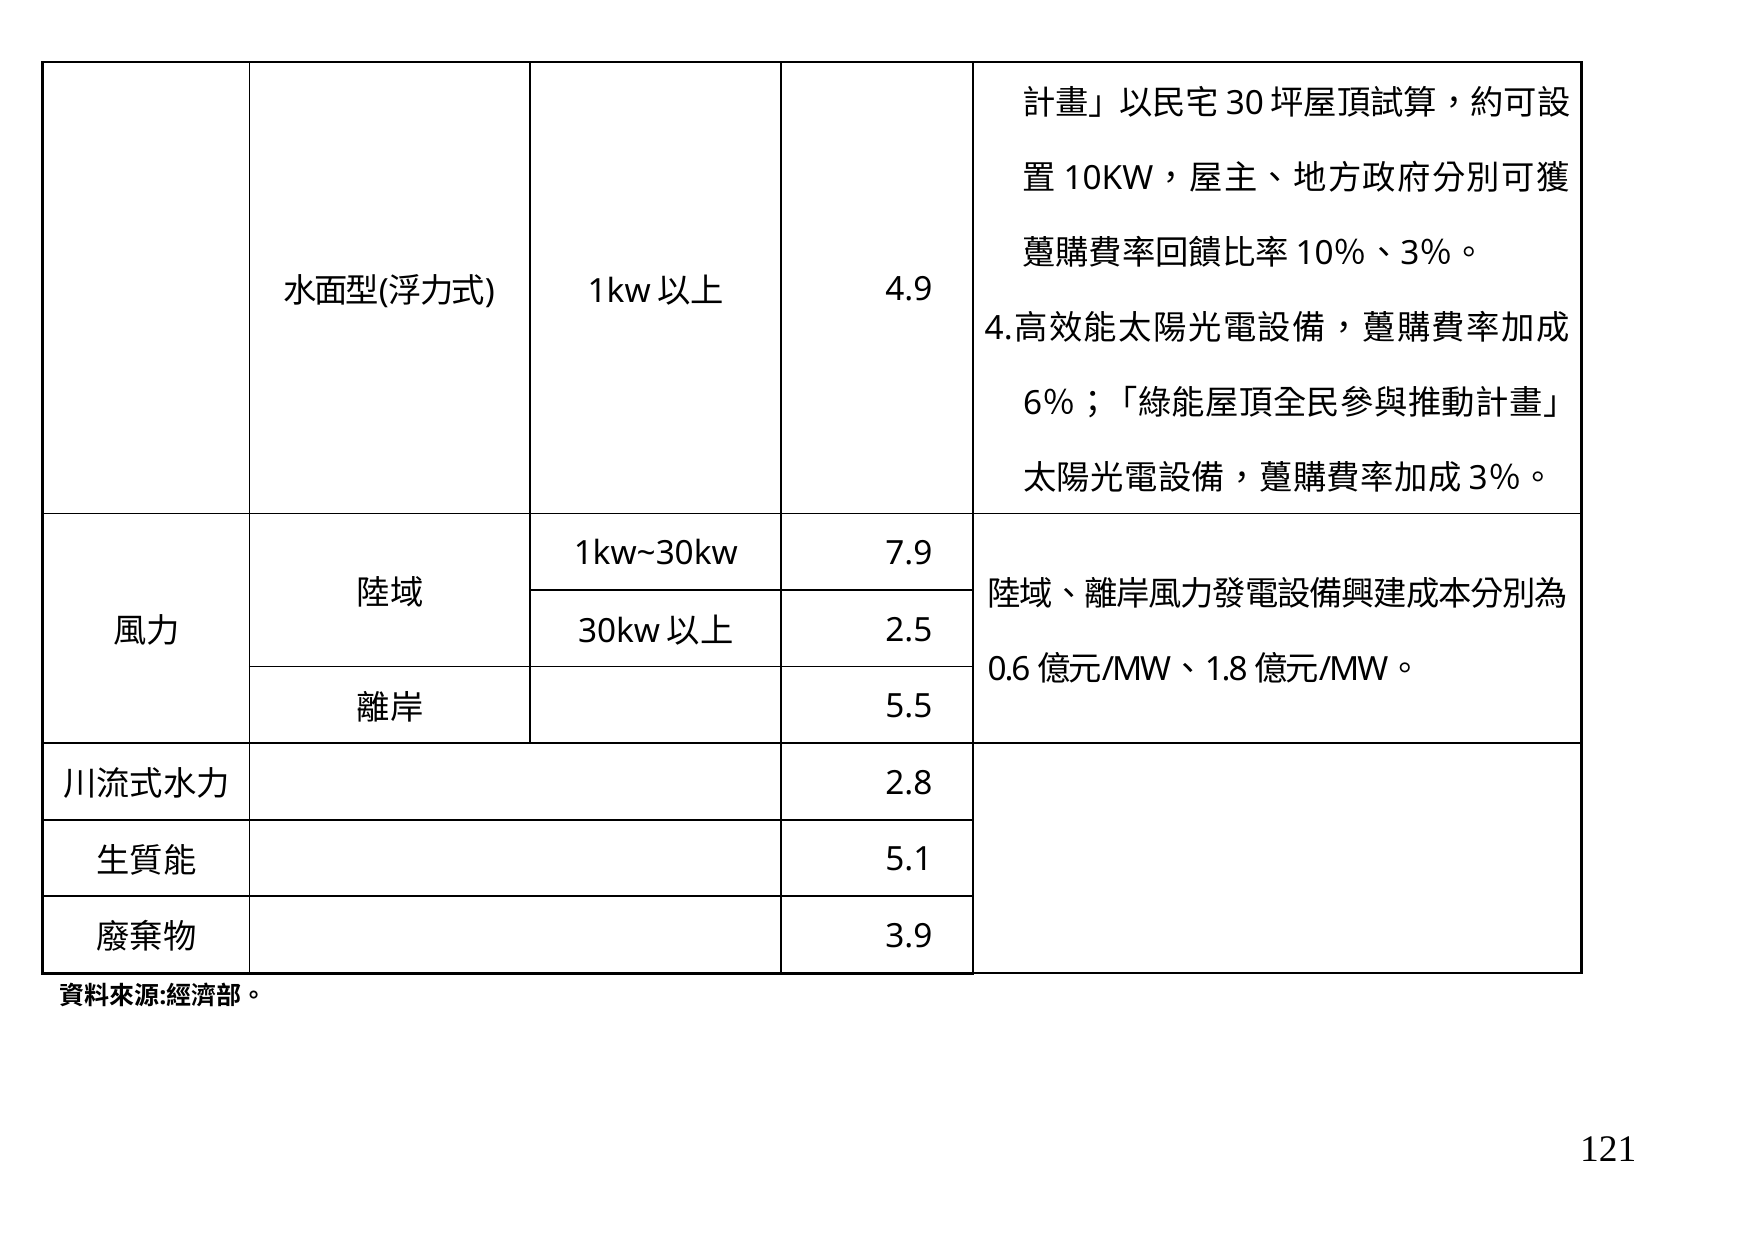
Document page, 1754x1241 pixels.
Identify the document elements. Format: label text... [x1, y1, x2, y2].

table_cell 水面型(浮力式) [250, 63, 529, 513]
table_cell 30kw以上 [531, 591, 780, 666]
table_cell 1kw以上 [531, 63, 780, 513]
table_cell [250, 744, 780, 819]
table_cell 2.8 [782, 744, 972, 819]
table_cell 陸域 [250, 514, 529, 666]
table_cell 計畫」以民宅30坪屋頂試算，約可設置10KW，屋主、地方政府分別可獲躉購費率回饋比率10％、3％。 4.高效能太陽光電設備，躉購費率加成6％；「綠能屋頂全民參與推動計畫」太陽光電設備，躉購費率加成3％。 [974, 63, 1580, 513]
table_cell 3.9 [782, 897, 972, 972]
text 資料來源:經濟部。 [59, 975, 1636, 1013]
table_cell 川流式水力 [44, 744, 249, 819]
table_cell 離岸 [250, 667, 529, 742]
table_cell 2.5 [782, 591, 972, 666]
table_cell [250, 897, 780, 972]
table_cell 陸域、離岸風力發電設備興建成本分別為0.6億元/MW、1.8億元/MW。 [974, 514, 1580, 742]
table_cell 7.9 [782, 514, 972, 589]
table_cell [974, 744, 1580, 972]
table_cell [250, 821, 780, 895]
table_cell 5.5 [782, 667, 972, 742]
table_cell 5.1 [782, 821, 972, 895]
table_cell [44, 63, 249, 513]
table_cell 生質能 [44, 821, 249, 895]
table_cell 風力 [44, 514, 249, 742]
table_cell [531, 667, 780, 742]
table_cell 廢棄物 [44, 897, 249, 972]
table_cell 1kw~30kw [531, 514, 780, 589]
table_cell 4.9 [782, 63, 972, 513]
